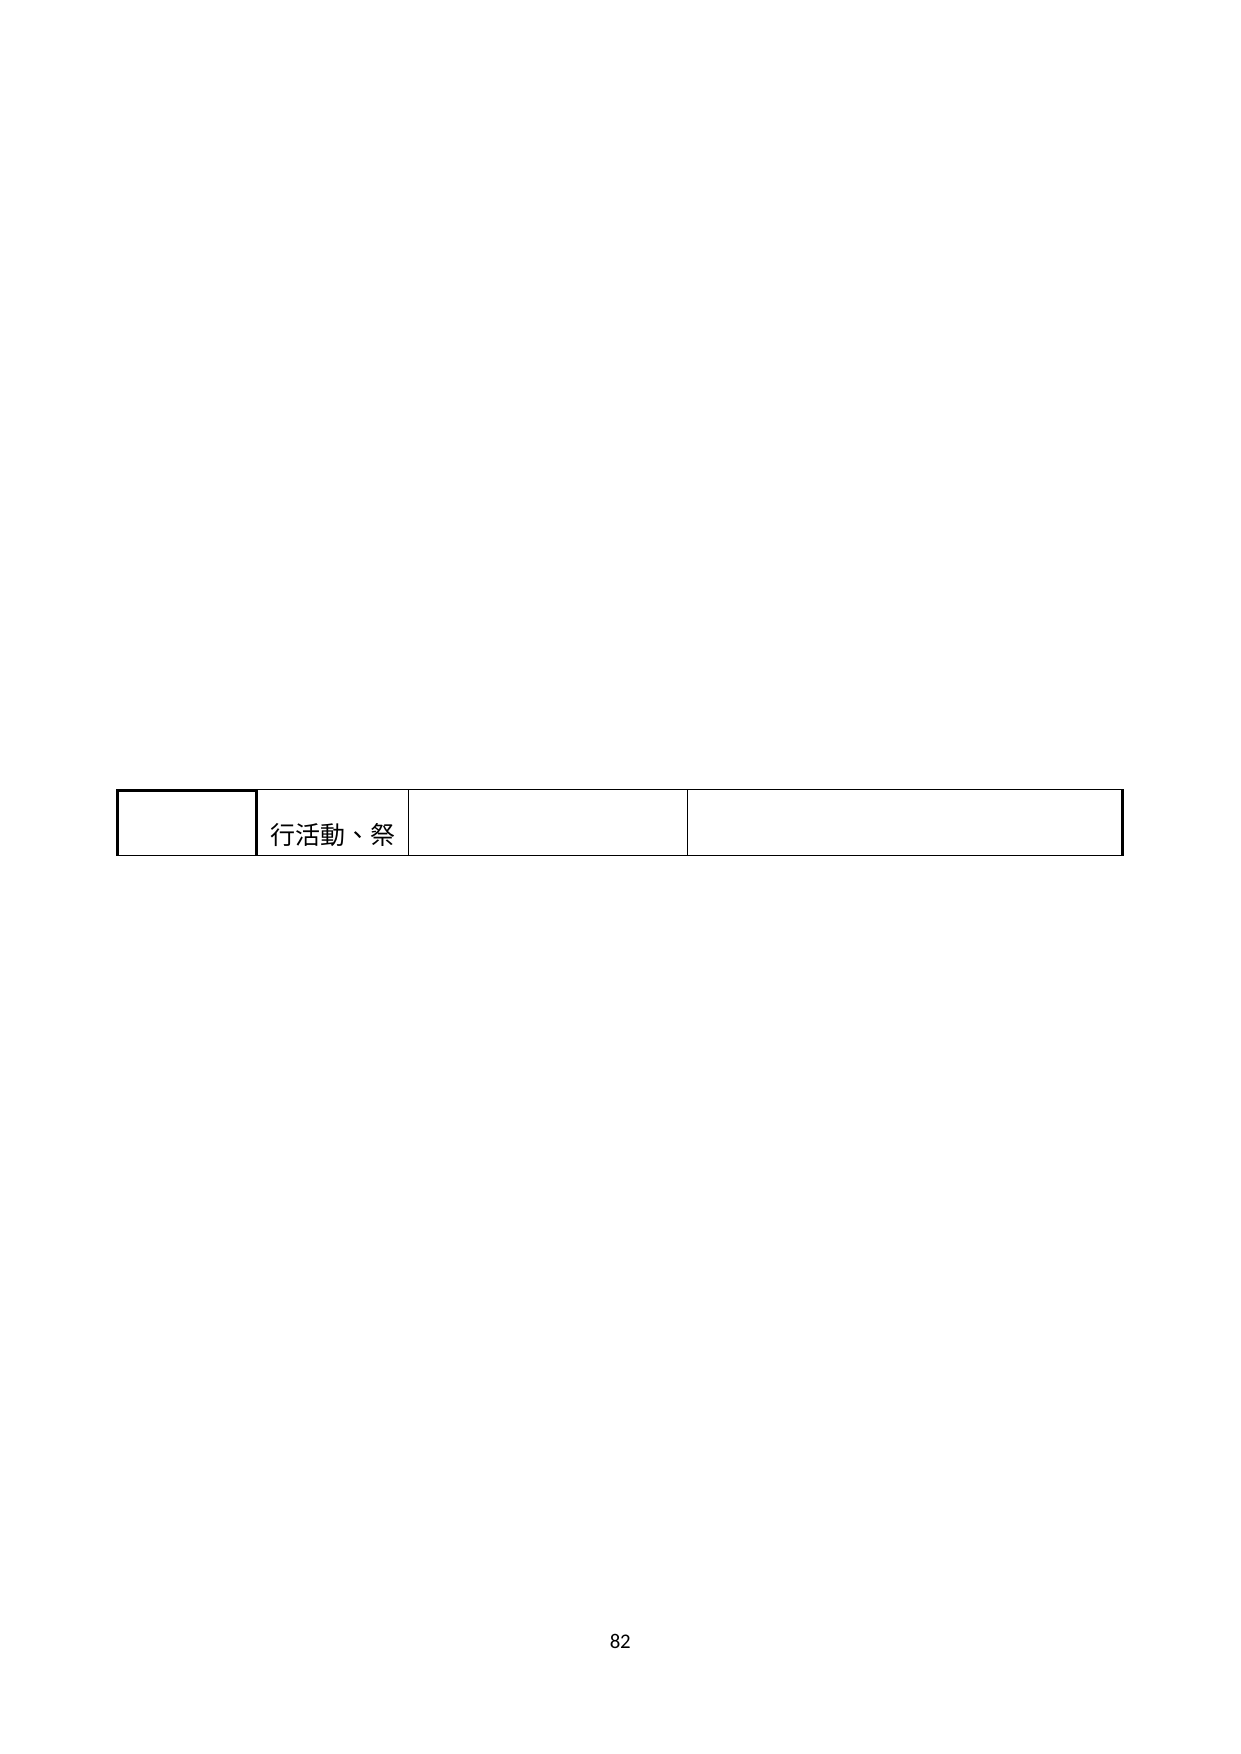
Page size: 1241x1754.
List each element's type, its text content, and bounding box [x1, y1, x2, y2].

table_cell [409, 790, 687, 855]
table_cell 行活動、祭 [258, 790, 408, 855]
table_cell [688, 790, 1121, 855]
table_header [119, 792, 255, 855]
